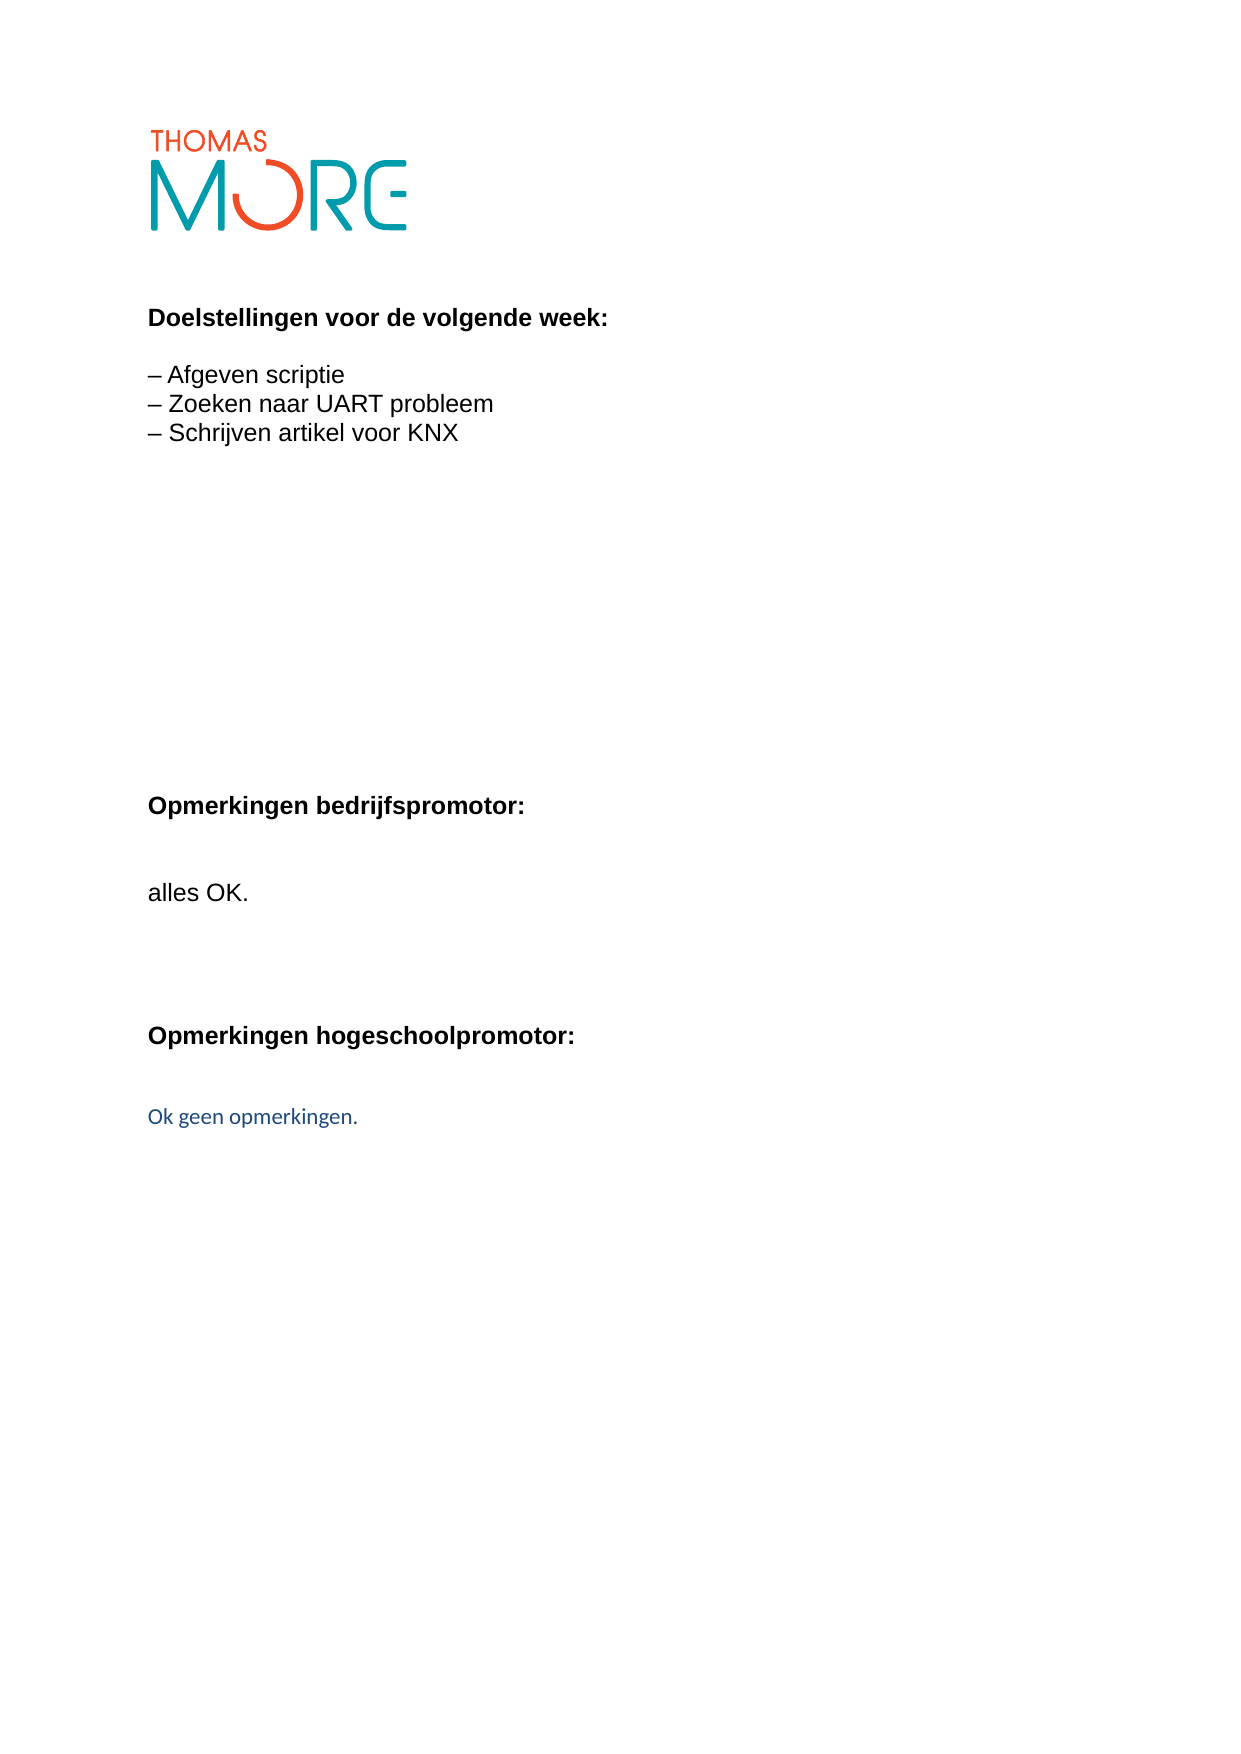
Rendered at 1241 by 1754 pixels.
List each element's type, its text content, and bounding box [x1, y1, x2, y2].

text – Schrijven artikel voor KNX [148, 418, 1092, 446]
text – Afgeven scriptie [148, 360, 1092, 389]
text – Zoeken naar UART probleem [148, 389, 1092, 418]
text Doelstellingen voor de volgende week: [148, 303, 1092, 331]
text Ok geen opmerkingen. [148, 1102, 1092, 1131]
text alles OK. [148, 878, 1092, 906]
text Opmerkingen hogeschoolpromotor: [148, 1021, 1092, 1050]
text Opmerkingen bedrijfspromotor: [148, 791, 1092, 820]
